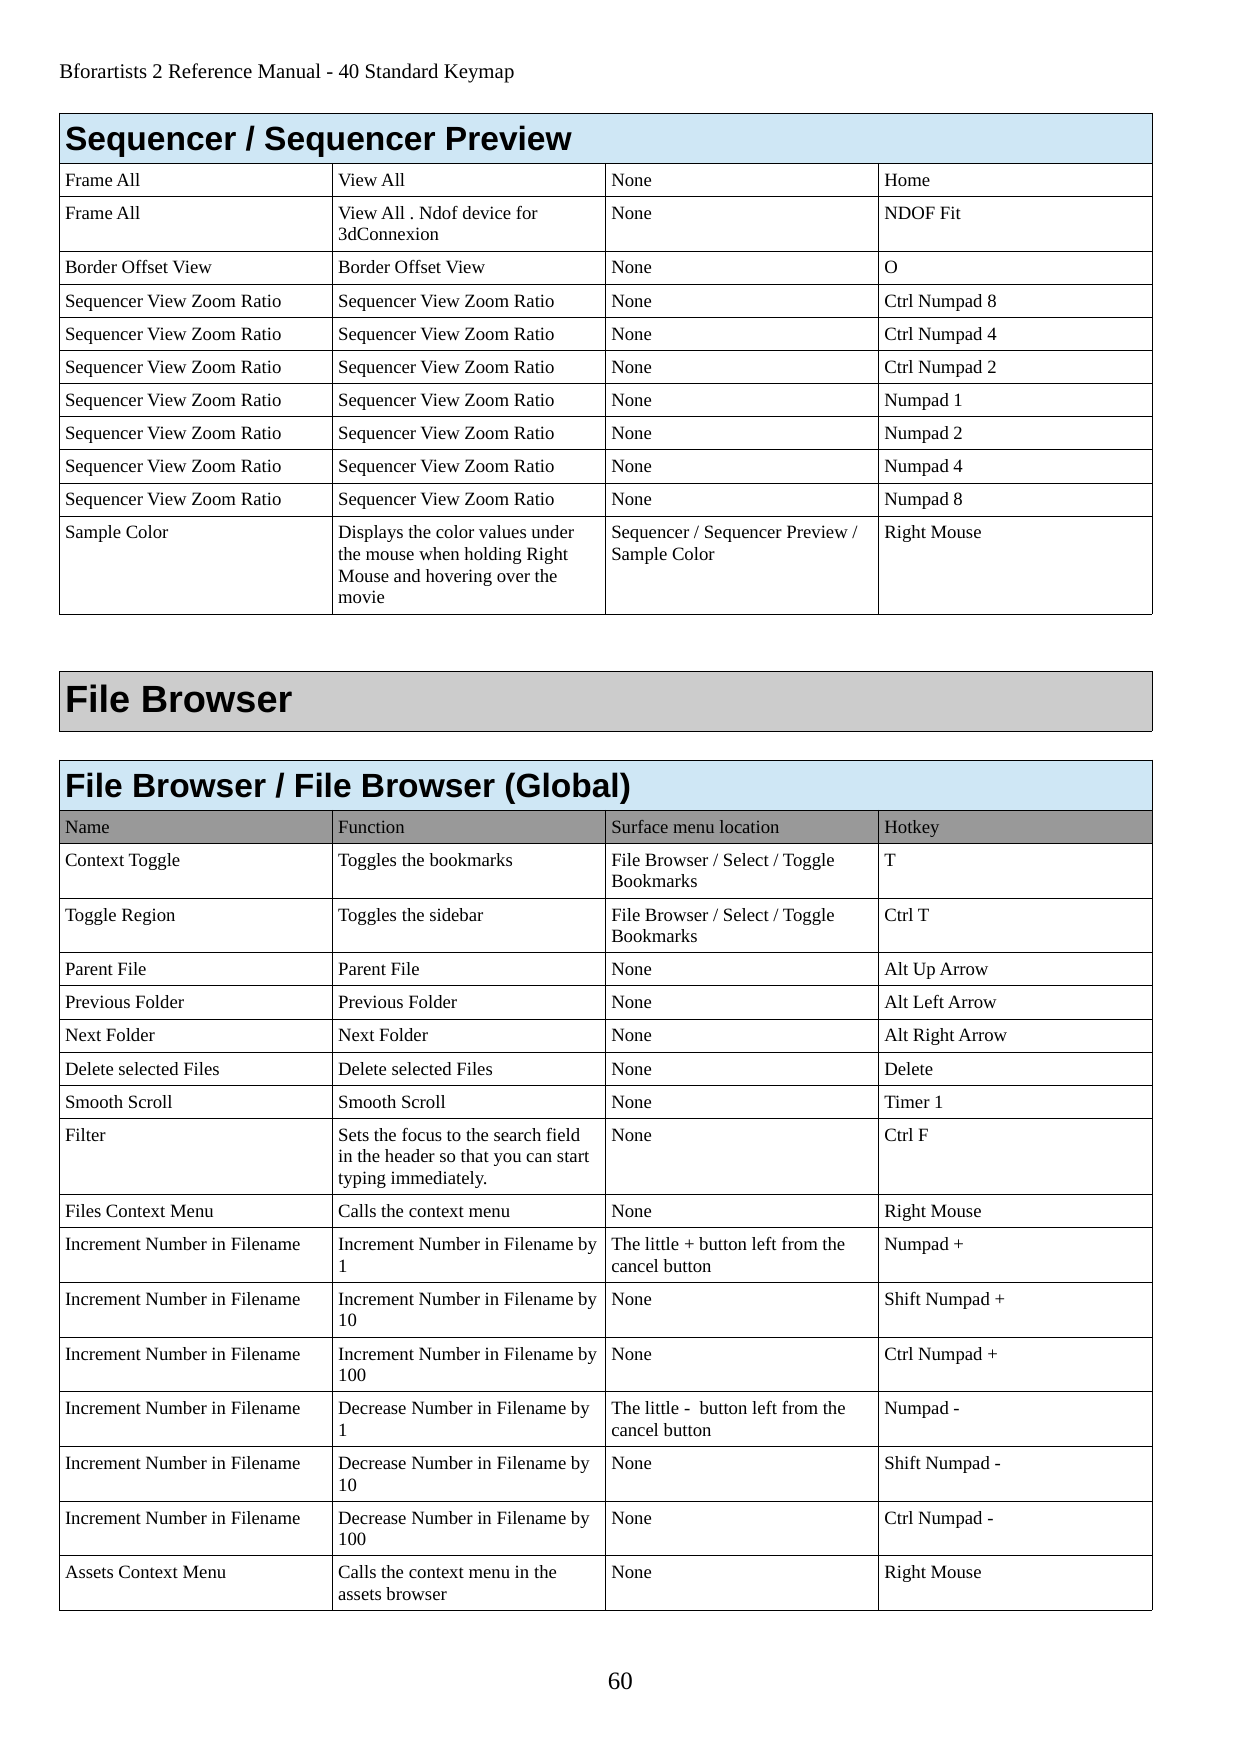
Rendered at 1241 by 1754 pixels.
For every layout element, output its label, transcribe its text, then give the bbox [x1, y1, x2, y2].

table_cell View All [333, 164, 605, 196]
table_cell Context Toggle [60, 844, 332, 898]
table_cell None [606, 1556, 878, 1610]
table_cell Sets the focus to the search field in the header so that you can start typing immediately. [333, 1119, 605, 1194]
table_cell Delete [879, 1053, 1152, 1085]
table_cell Increment Number in Filename [60, 1338, 332, 1391]
table_cell Sequencer View Zoom Ratio [333, 285, 605, 317]
table_cell Increment Number in Filename by 1 [333, 1228, 605, 1282]
table_cell Shift Numpad - [879, 1447, 1152, 1501]
table_cell Right Mouse [879, 1556, 1152, 1610]
table_cell Numpad 2 [879, 417, 1152, 449]
table_cell None [606, 285, 878, 317]
table_cell Timer 1 [879, 1086, 1152, 1118]
table_cell Function [333, 811, 605, 843]
table_cell Numpad - [879, 1392, 1152, 1446]
table_cell O [879, 252, 1152, 284]
table_cell Ctrl Numpad + [879, 1338, 1152, 1391]
table_cell Sequencer View Zoom Ratio [333, 484, 605, 516]
table_cell Sequencer / Sequencer Preview / Sample Color [606, 517, 878, 613]
table_cell None [606, 417, 878, 449]
table_cell Filter [60, 1119, 332, 1194]
table_header File Browser / File Browser (Global) [60, 761, 1152, 810]
table_cell Sequencer View Zoom Ratio [60, 351, 332, 383]
table_cell Parent File [333, 953, 605, 985]
table_cell None [606, 1086, 878, 1118]
table_cell Ctrl Numpad 4 [879, 318, 1152, 350]
table_cell Files Context Menu [60, 1195, 332, 1227]
table_cell Decrease Number in Filename by 1 [333, 1392, 605, 1446]
table_cell Numpad 1 [879, 384, 1152, 416]
table_cell None [606, 351, 878, 383]
table_cell Ctrl Numpad - [879, 1502, 1152, 1555]
table_cell Border Offset View [333, 252, 605, 284]
table_cell None [606, 953, 878, 985]
table_cell Toggles the bookmarks [333, 844, 605, 898]
table_cell T [879, 844, 1152, 898]
table_cell Smooth Scroll [333, 1086, 605, 1118]
table_cell Sequencer View Zoom Ratio [60, 450, 332, 482]
table_cell Sequencer View Zoom Ratio [333, 417, 605, 449]
table_cell None [606, 197, 878, 251]
table_cell None [606, 164, 878, 196]
table_cell Sequencer View Zoom Ratio [333, 384, 605, 416]
table_cell None [606, 318, 878, 350]
table_cell Right Mouse [879, 1195, 1152, 1227]
table_cell Ctrl F [879, 1119, 1152, 1194]
table_cell File Browser / Select / Toggle Bookmarks [606, 844, 878, 898]
table_cell Border Offset View [60, 252, 332, 284]
table_cell None [606, 1502, 878, 1555]
table_cell Decrease Number in Filename by 100 [333, 1502, 605, 1555]
table_cell Ctrl T [879, 899, 1152, 952]
table_cell Toggles the sidebar [333, 899, 605, 952]
table_cell Sequencer View Zoom Ratio [333, 351, 605, 383]
table_cell Frame All [60, 164, 332, 196]
table_cell Previous Folder [60, 986, 332, 1018]
table_cell Increment Number in Filename [60, 1228, 332, 1282]
table_cell Numpad 8 [879, 484, 1152, 516]
table_cell Hotkey [879, 811, 1152, 843]
table_cell Ctrl Numpad 2 [879, 351, 1152, 383]
table_cell Sequencer View Zoom Ratio [333, 318, 605, 350]
table_cell Home [879, 164, 1152, 196]
table_cell Increment Number in Filename [60, 1392, 332, 1446]
table_cell None [606, 1447, 878, 1501]
table_cell None [606, 1119, 878, 1194]
table_cell Alt Right Arrow [879, 1020, 1152, 1052]
table_cell None [606, 1283, 878, 1337]
table_cell Ctrl Numpad 8 [879, 285, 1152, 317]
table_cell Name [60, 811, 332, 843]
table_cell Calls the context menu [333, 1195, 605, 1227]
table_cell None [606, 1338, 878, 1391]
table_cell File Browser / Select / Toggle Bookmarks [606, 899, 878, 952]
table_cell None [606, 484, 878, 516]
table_cell Numpad 4 [879, 450, 1152, 482]
table_cell Decrease Number in Filename by 10 [333, 1447, 605, 1501]
table_header Sequencer / Sequencer Preview [60, 114, 1152, 163]
table_cell Sequencer View Zoom Ratio [60, 384, 332, 416]
table_cell Delete selected Files [333, 1053, 605, 1085]
table_cell None [606, 986, 878, 1018]
table_cell Next Folder [60, 1020, 332, 1052]
table_cell Frame All [60, 197, 332, 251]
table_cell Sequencer View Zoom Ratio [60, 484, 332, 516]
table_cell Increment Number in Filename [60, 1283, 332, 1337]
table_cell Numpad + [879, 1228, 1152, 1282]
table_cell Sequencer View Zoom Ratio [60, 318, 332, 350]
table_cell Right Mouse [879, 517, 1152, 613]
table_cell View All . Ndof device for 3dConnexion [333, 197, 605, 251]
table_cell The little - button left from the cancel button [606, 1392, 878, 1446]
table_cell None [606, 1195, 878, 1227]
table_cell Parent File [60, 953, 332, 985]
table_cell None [606, 384, 878, 416]
table_cell Sequencer View Zoom Ratio [60, 285, 332, 317]
table_cell Alt Left Arrow [879, 986, 1152, 1018]
table_cell None [606, 450, 878, 482]
table_cell The little + button left from the cancel button [606, 1228, 878, 1282]
table_cell None [606, 1053, 878, 1085]
table_cell Previous Folder [333, 986, 605, 1018]
table_cell None [606, 252, 878, 284]
table_cell Smooth Scroll [60, 1086, 332, 1118]
table_cell None [606, 1020, 878, 1052]
table_cell Increment Number in Filename by 100 [333, 1338, 605, 1391]
table_cell Sample Color [60, 517, 332, 613]
table_cell NDOF Fit [879, 197, 1152, 251]
table_cell Alt Up Arrow [879, 953, 1152, 985]
table_cell Calls the context menu in the assets browser [333, 1556, 605, 1610]
table_header File Browser [60, 672, 1152, 731]
table_cell Shift Numpad + [879, 1283, 1152, 1337]
table_cell Delete selected Files [60, 1053, 332, 1085]
table_cell Increment Number in Filename by 10 [333, 1283, 605, 1337]
table_cell Sequencer View Zoom Ratio [60, 417, 332, 449]
table_cell Increment Number in Filename [60, 1447, 332, 1501]
table_cell Displays the color values under the mouse when holding Right Mouse and hovering over the movie [333, 517, 605, 613]
table_cell Sequencer View Zoom Ratio [333, 450, 605, 482]
table_cell Assets Context Menu [60, 1556, 332, 1610]
table_cell Increment Number in Filename [60, 1502, 332, 1555]
table_cell Next Folder [333, 1020, 605, 1052]
table_cell Toggle Region [60, 899, 332, 952]
table_cell Surface menu location [606, 811, 878, 843]
